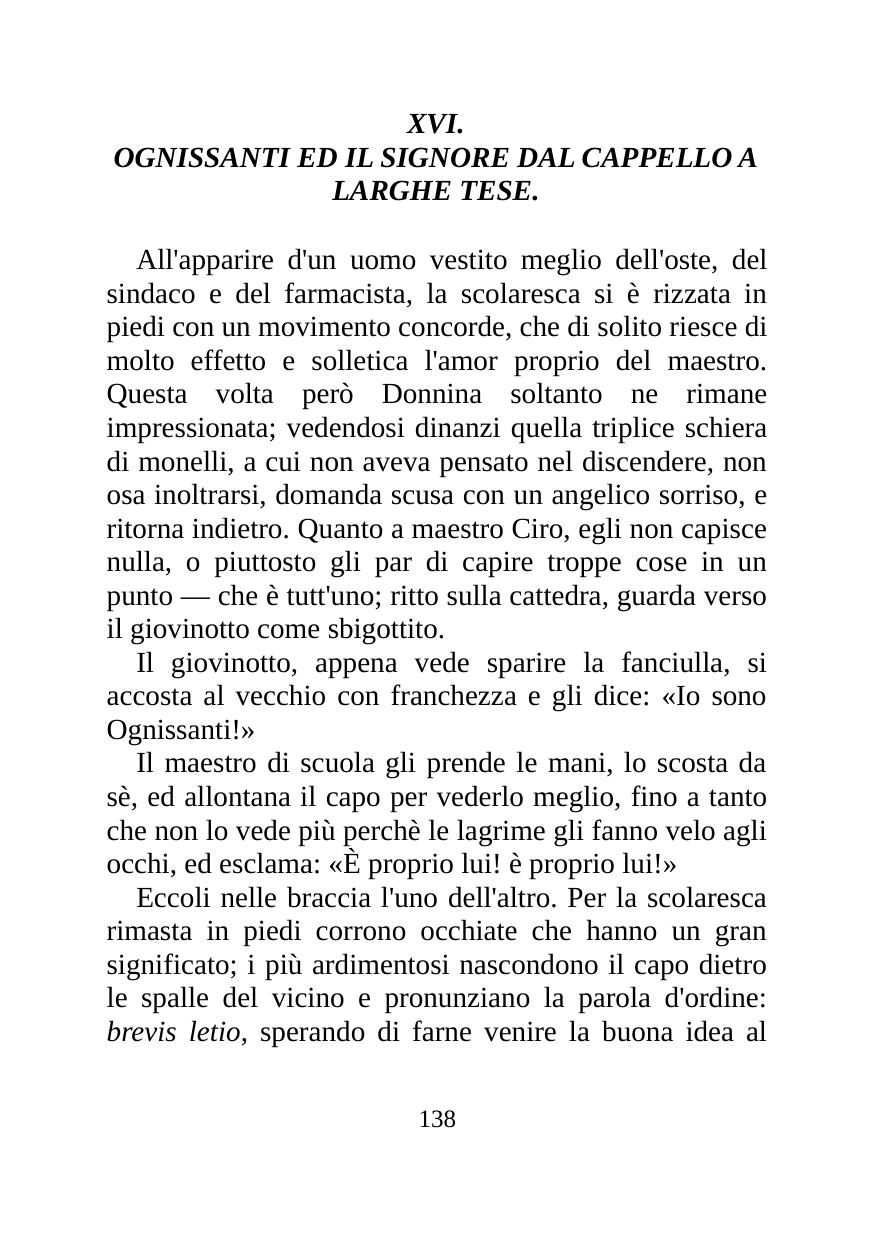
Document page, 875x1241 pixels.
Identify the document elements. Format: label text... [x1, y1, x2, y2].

text All'apparire d'un uomo vestito meglio dell'oste, del sindaco e del farmacista, la scolaresca si è rizzata in piedi con un movimento concorde, che di solito riesce di molto effetto e solletica l'amor proprio del maestro. Questa volta però Donnina soltanto ne rimane impressionata; vedendosi dinanzi quella triplice schiera di monelli, a cui non aveva pensato nel discendere, non osa inoltrarsi, domanda scusa con un angelico sorriso, e ritorna indietro. Quanto a maestro Ciro, egli non capisce nulla, o piuttosto gli par di capire troppe cose in un punto — che è tutt'uno; ritto sulla cattedra, guarda verso il giovinotto come sbigottito. [106, 242, 768, 645]
text Il maestro di scuola gli prende le mani, lo scosta da sè, ed allontana il capo per vederlo meglio, fino a tanto che non lo vede più perchè le lagrime gli fanno velo agli occhi, ed esclama: «È proprio lui! è proprio lui!» [106, 746, 768, 880]
subtitle XVI. OGNISSANTI ED IL SIGNORE DAL CAPPELLO A LARGHE TESE. [106, 106, 768, 207]
text Eccoli nelle braccia l'uno dell'altro. Per la scolaresca rimasta in piedi corrono occhiate che hanno un gran significato; i più ardimentosi nascondono il capo dietro le spalle del vicino e pronunziano la parola d'ordine: brevis letio, sperando di farne venire la buona idea al [106, 880, 768, 1047]
text Il giovinotto, appena vede sparire la fanciulla, si accosta al vecchio con franchezza e gli dice: «Io sono Ognissanti!» [106, 645, 768, 746]
